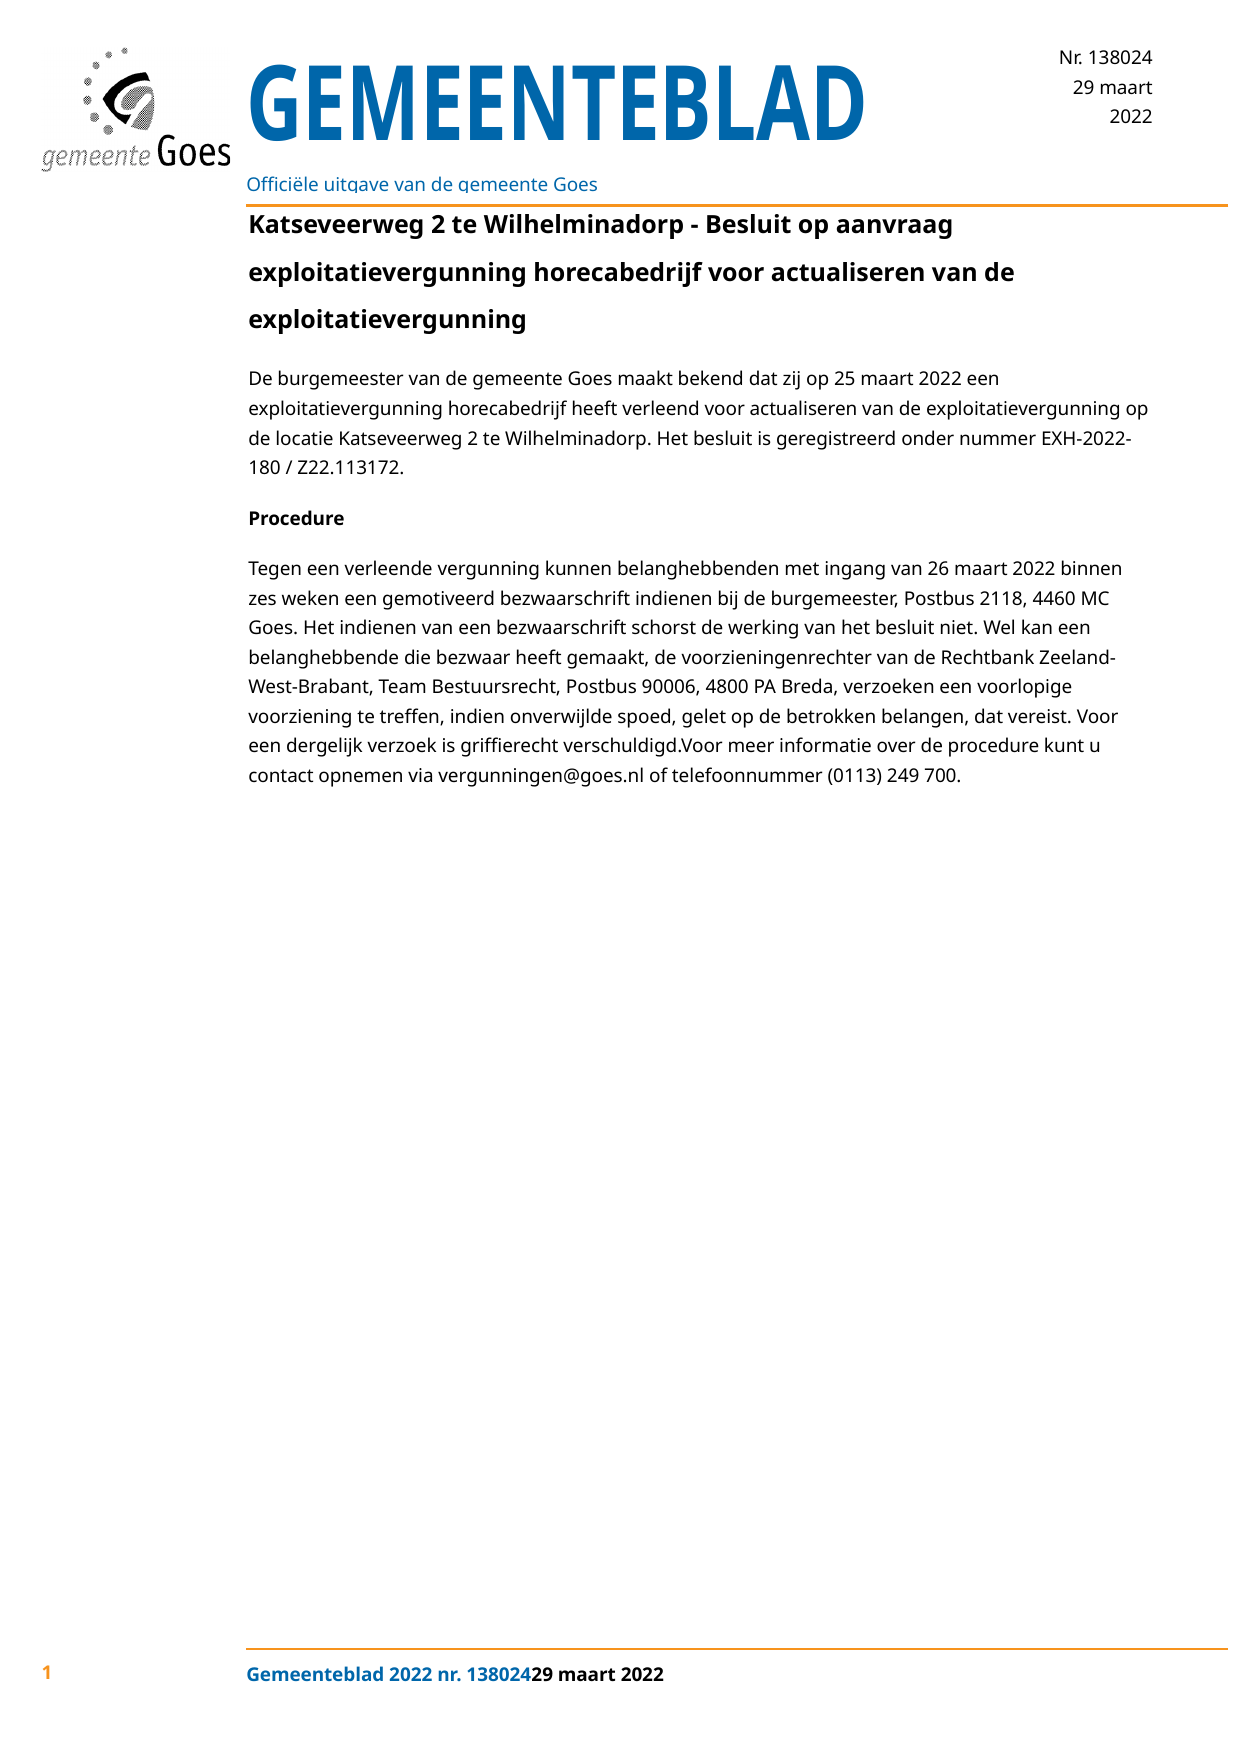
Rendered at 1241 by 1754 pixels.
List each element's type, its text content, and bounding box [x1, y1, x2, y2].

text Procedure [248, 505, 1152, 530]
text Tegen een verleende vergunning kunnen belanghebbenden met ingang van 26 maart 2022 binnen zes weken een gemotiveerd bezwaarschrift indienen bij de burgemeester, Postbus 2118, 4460 MC Goes. Het indienen van een bezwaarschrift schorst de werking van het besluit niet. Wel kan een belanghebbende die bezwaar heeft gemaakt, de voorzieningenrechter van de Rechtbank Zeeland-West-Brabant, Team Bestuursrecht, Postbus 90006, 4800 PA Breda, verzoeken een voorlopige voorziening te treffen, indien onverwijlde spoed, gelet op de betrokken belangen, dat vereist. Voor een dergelijk verzoek is griffierecht verschuldigd.Voor meer informatie over de procedure kunt u contact opnemen via vergunningen@goes.nl of telefoonnummer (0113) 249 700. [248, 555, 1152, 788]
text De burgemeester van de gemeente Goes maakt bekend dat zij op 25 maart 2022 een exploitatievergunning horecabedrijf heeft verleend voor actualiseren van de exploitatievergunning op de locatie Katseveerweg 2 te Wilhelminadorp. Het besluit is geregistreerd onder nummer EXH-2022-180 / Z22.113172. [248, 366, 1152, 480]
text Katseveerweg 2 te Wilhelminadorp - Besluit op aanvraag exploitatievergunning horecabedrijf voor actualiseren van de exploitatievergunning [248, 207, 1152, 336]
picture [41, 47, 231, 172]
